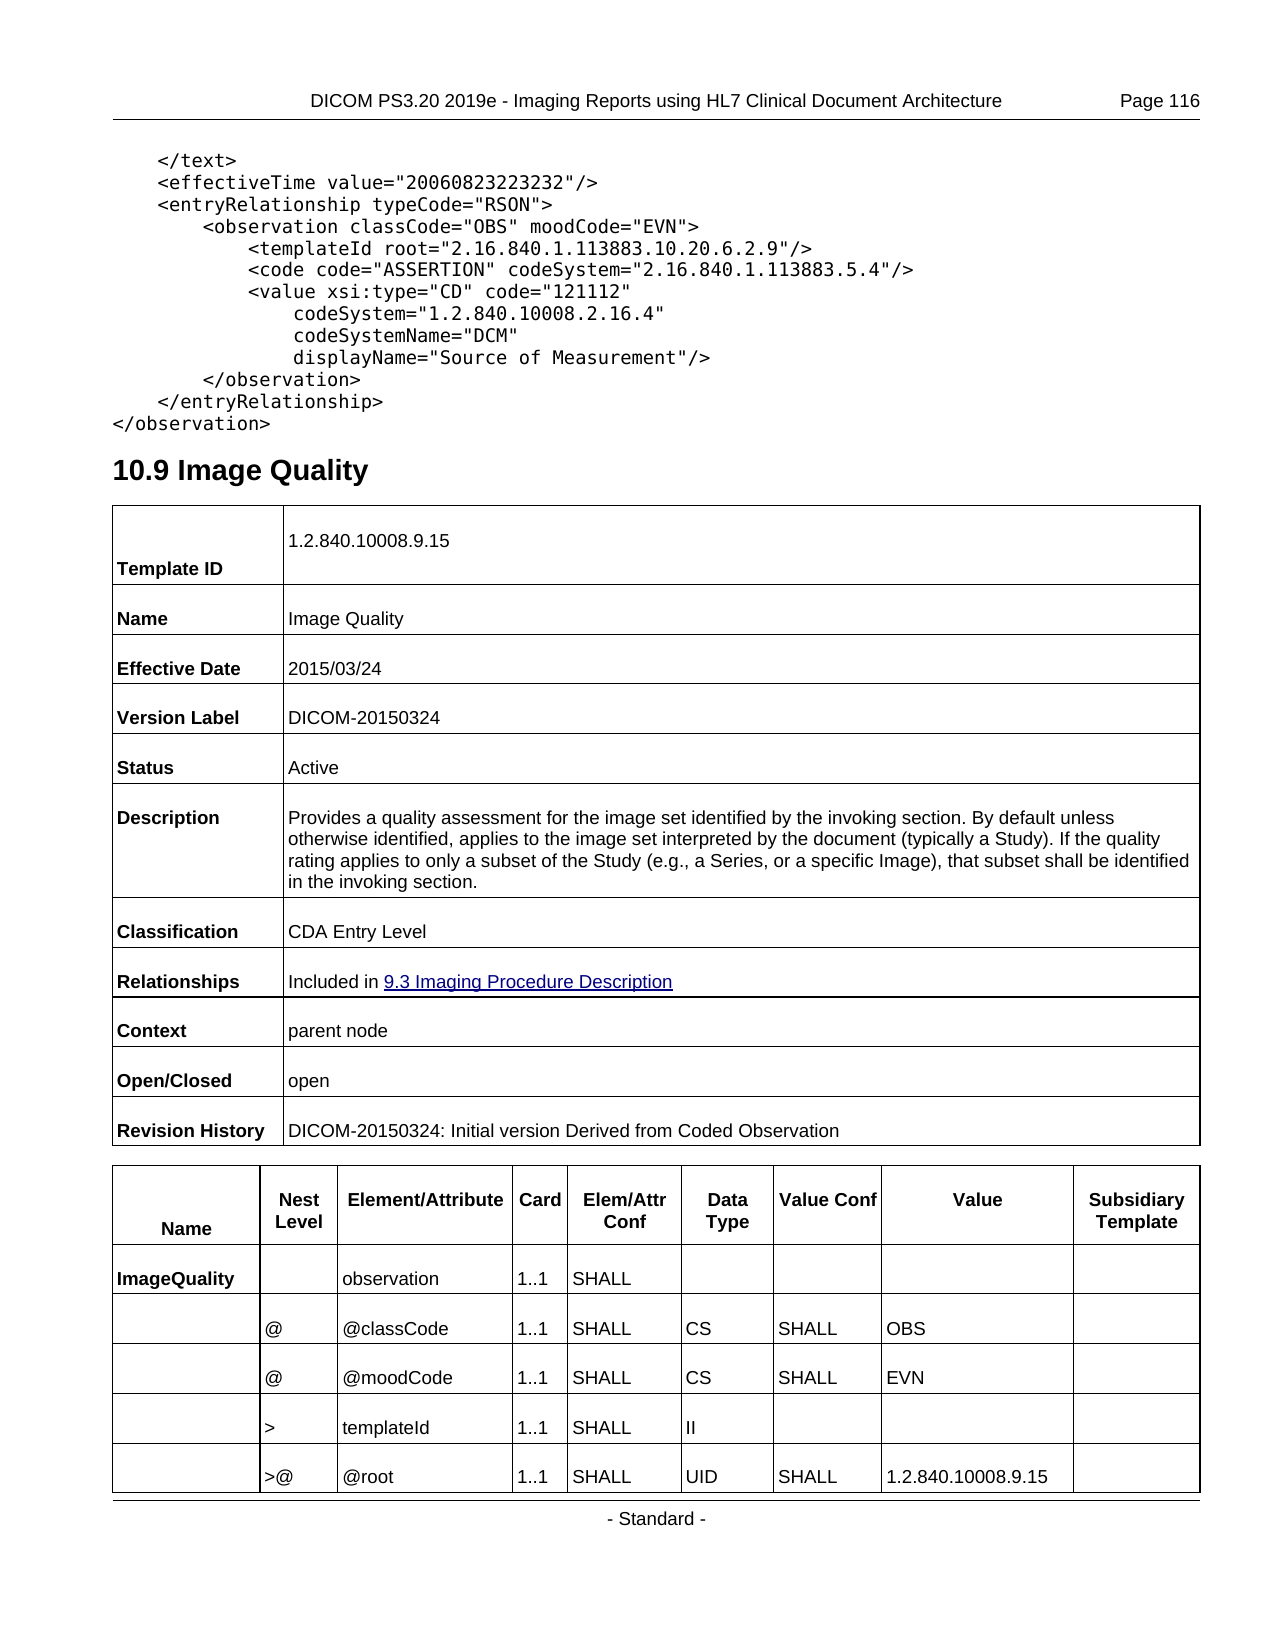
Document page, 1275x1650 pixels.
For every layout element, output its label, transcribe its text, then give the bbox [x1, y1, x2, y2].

table_cell SHALL [774, 1294, 881, 1343]
table_cell OBS [882, 1294, 1073, 1343]
table_cell 1..1 [513, 1344, 567, 1393]
table_cell CDA Entry Level [284, 898, 1199, 947]
table_cell Effective Date [113, 635, 283, 683]
table_cell parent node [284, 998, 1199, 1046]
table_cell 1..1 [513, 1294, 567, 1343]
table_cell >@ [261, 1444, 337, 1492]
table_cell [774, 1394, 881, 1442]
table_cell SHALL [568, 1394, 681, 1442]
table_cell [882, 1245, 1073, 1293]
table_cell [882, 1394, 1073, 1442]
table_header Card [513, 1166, 567, 1244]
table_cell @ [261, 1344, 337, 1393]
table_cell SHALL [568, 1444, 681, 1492]
table_cell Provides a quality assessment for the image set identified by the invoking section. By default unless otherwise identified, applies to the image set interpreted by the document (typically a Study). If the quality rating applies to only a subset of the Study (e.g., a Series, or a specific Image), that subset shall be identified in the invoking section. [284, 784, 1199, 897]
table_cell @root [338, 1444, 512, 1492]
table_cell [1074, 1344, 1199, 1393]
table_cell UID [682, 1444, 773, 1492]
table_cell @classCode [338, 1294, 512, 1343]
table_cell CS [682, 1344, 773, 1393]
table_cell 1.2.840.10008.9.15 [882, 1444, 1073, 1492]
table_cell [113, 1444, 259, 1492]
table_header 1.2.840.10008.9.15 [284, 506, 1199, 584]
table_cell Version Label [113, 684, 283, 733]
table_cell [774, 1245, 881, 1293]
table_cell EVN [882, 1344, 1073, 1393]
table_cell [682, 1245, 773, 1293]
table_cell [113, 1394, 259, 1442]
table_cell [1074, 1294, 1199, 1343]
table_cell Included in 9.3 Imaging Procedure Description [284, 948, 1199, 996]
table_cell > [261, 1394, 337, 1442]
table_cell 1..1 [513, 1245, 567, 1293]
table_cell Image​Quality [113, 1245, 259, 1293]
table_cell SHALL [568, 1344, 681, 1393]
table_cell [1074, 1245, 1199, 1293]
table_cell SHALL [568, 1245, 681, 1293]
table_cell SHALL [774, 1444, 881, 1492]
table_cell II [682, 1394, 773, 1442]
table_cell Description [113, 784, 283, 897]
table_header Element/​Attribute [338, 1166, 512, 1244]
table_header Nest Level [261, 1166, 337, 1244]
table_cell [1074, 1394, 1199, 1442]
table_cell CS [682, 1294, 773, 1343]
table_cell 1..1 [513, 1444, 567, 1492]
table_header Elem/Attr Conf [568, 1166, 681, 1244]
table_cell observation [338, 1245, 512, 1293]
table_cell open [284, 1047, 1199, 1096]
table_cell SHALL [774, 1344, 881, 1393]
table_cell Open/Closed [113, 1047, 283, 1096]
table_cell Status [113, 734, 283, 783]
table_cell [113, 1344, 259, 1393]
table_header Data Type [682, 1166, 773, 1244]
table_cell Relationships [113, 948, 283, 996]
table_cell Revision History [113, 1097, 283, 1145]
table_cell @moodCode [338, 1344, 512, 1393]
table_header Subsidiary Template [1074, 1166, 1199, 1244]
table_cell Image Quality [284, 585, 1199, 633]
text 10.9 Image Quality [112, 453, 1200, 487]
table_cell DICOM-20150324: Initial version Derived from Coded Observation [284, 1097, 1199, 1145]
table_cell SHALL [568, 1294, 681, 1343]
table_cell Context [113, 998, 283, 1046]
table_header Value [882, 1166, 1073, 1244]
table_cell DICOM-20150324 [284, 684, 1199, 733]
table_cell @ [261, 1294, 337, 1343]
table_cell Name [113, 585, 283, 633]
table_cell 1..1 [513, 1394, 567, 1442]
table_cell 2015/03/24 [284, 635, 1199, 683]
table_cell [113, 1294, 259, 1343]
table_header Value Conf [774, 1166, 881, 1244]
table_cell template​Id [338, 1394, 512, 1442]
table_cell Active [284, 734, 1199, 783]
table_cell Classification [113, 898, 283, 947]
table_header Template ID [113, 506, 283, 584]
text </text> <effectiveTime value="20060823223232"/> <entryRelationship typeCode="RSON"> <observation classCode="OBS" moodCode="EVN"> <templateId root="2.16.840.1.113883.10.20.6.2.9"/> <code code="ASSERTION" codeSystem="2.16.840.1.113883.5.4"/> <value xsi:type="CD" code="121112" codeSystem="1.2.840.10008.2.16.4" codeSystemName="DCM" displayName="Source of Measurement"/> </observation> </entryRelationship> </observation> [112, 150, 1200, 434]
table_cell [261, 1245, 337, 1293]
table_header Name [113, 1166, 259, 1244]
table_cell [1074, 1444, 1199, 1492]
